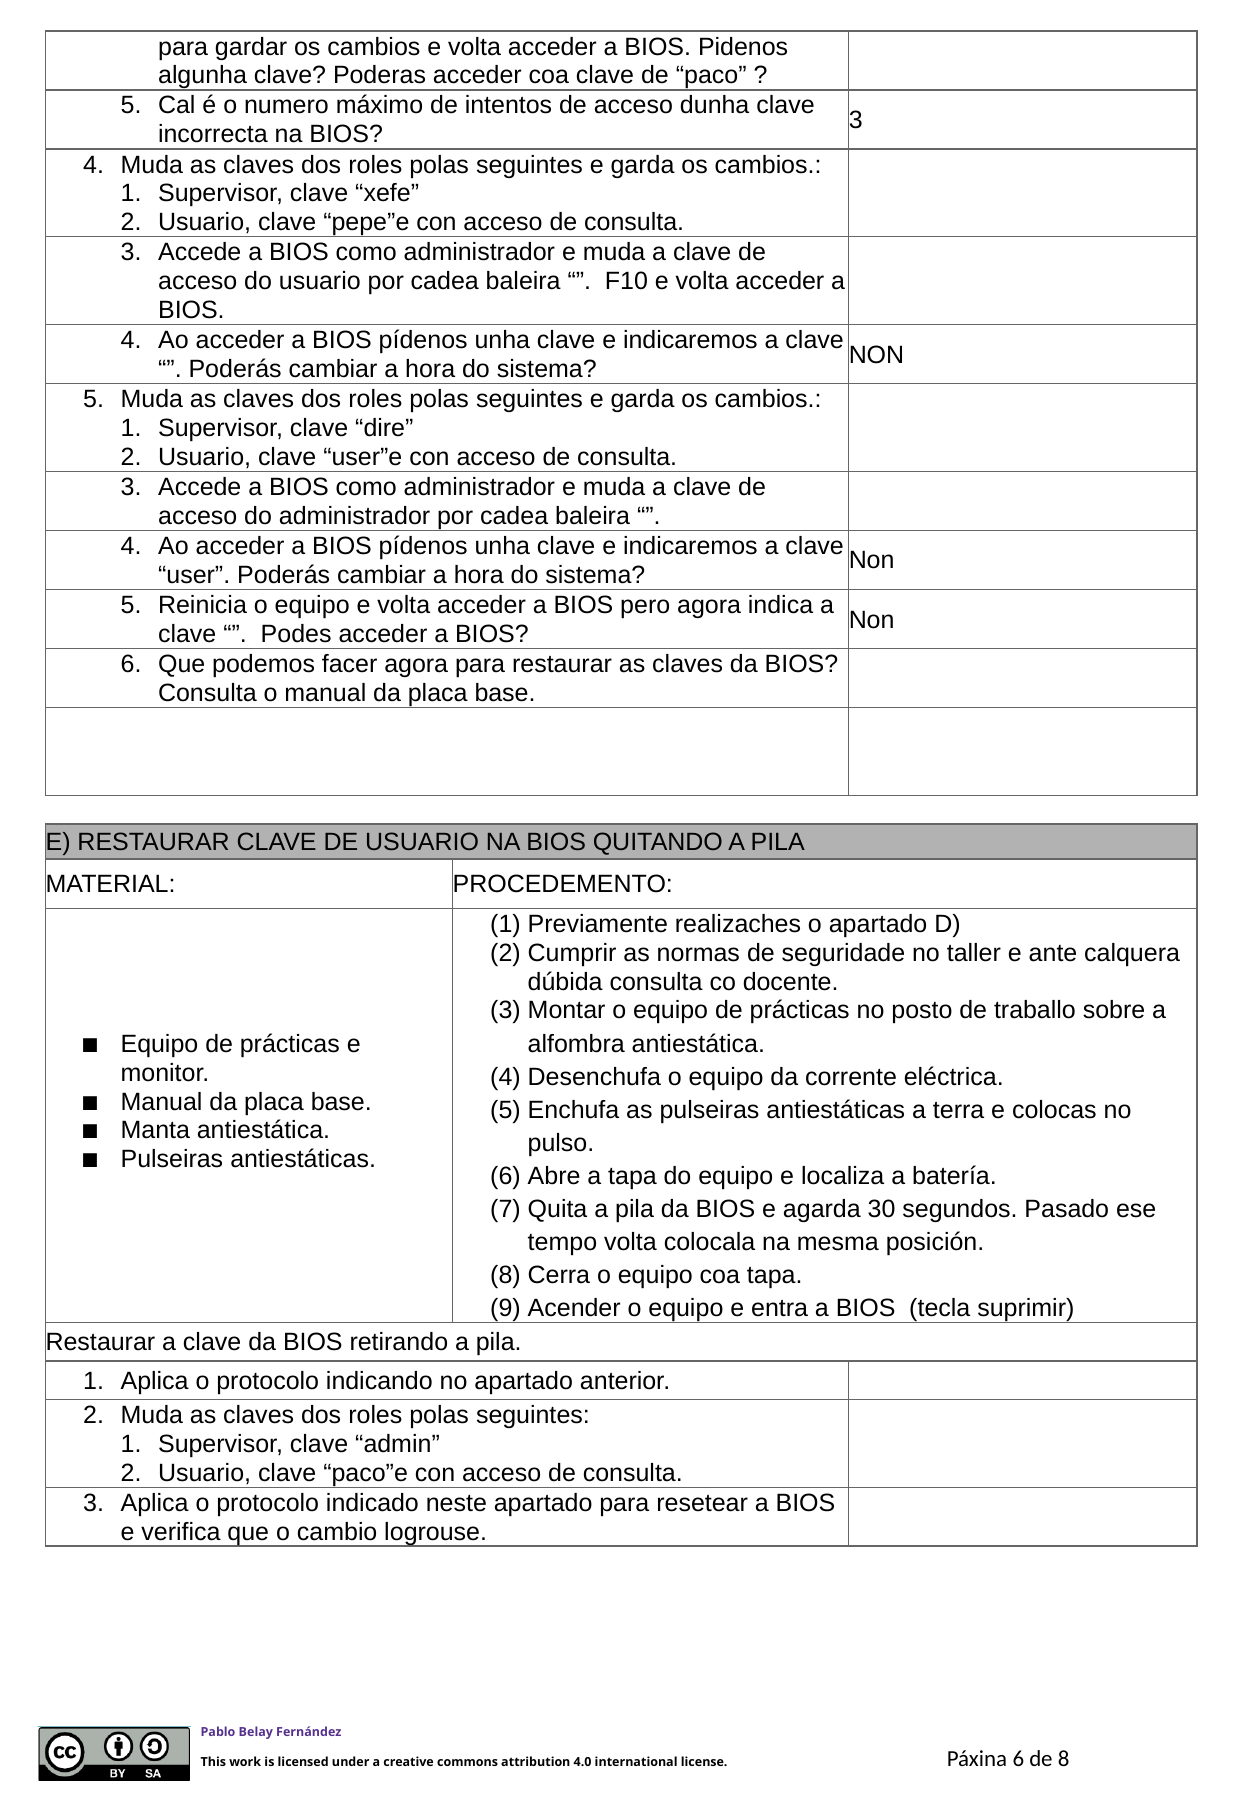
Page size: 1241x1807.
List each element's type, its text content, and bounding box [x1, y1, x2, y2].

table_cell [849, 708, 1196, 794]
table_cell Muda as claves dos roles polas seguintes e garda os cambios.: Supervisor, clave “xefe” Usuario, clave “pepe”e con acceso de consulta. [46, 150, 848, 236]
table_cell MATERIAL: [46, 860, 452, 908]
table_cell PROCEDEMENTO: [453, 860, 1196, 908]
table_cell Non [849, 531, 1196, 589]
table_cell Muda as claves dos roles polas seguintes e garda os cambios.: Supervisor, clave “dire” Usuario, clave “user”e con acceso de consulta. [46, 384, 848, 471]
table_header E) RESTAURAR CLAVE DE USUARIO NA BIOS QUITANDO A PILA [46, 825, 1196, 858]
picture [37, 1725, 191, 1783]
table_cell Non [849, 590, 1196, 648]
table_cell Equipo de prácticas e monitor. Manual da placa base. Manta antiestática. Pulseiras antiestáticas. [46, 909, 452, 1321]
table_cell [849, 649, 1196, 707]
table_cell Ao acceder a BIOS pídenos unha clave e indicaremos a clave “user”. Poderás cambiar a hora do sistema? [46, 531, 848, 589]
table_cell Reinicia o equipo e volta acceder a BIOS pero agora indica a clave “”. Podes acceder a BIOS? [46, 590, 848, 648]
table_cell [46, 708, 848, 794]
table_cell [849, 384, 1196, 471]
table_cell Que podemos facer agora para restaurar as claves da BIOS? Consulta o manual da placa base. [46, 649, 848, 707]
table_cell Accede a BIOS como administrador e muda a clave de acceso do administrador por cadea baleira “”. [46, 472, 848, 529]
table_cell [849, 1488, 1196, 1545]
table_cell [849, 472, 1196, 529]
table_cell Ao acceder a BIOS pídenos unha clave e indicaremos a clave “”. Poderás cambiar a hora do sistema? [46, 325, 848, 383]
table_cell Accede a BIOS como administrador e muda a clave de acceso do usuario por cadea baleira “”. F10 e volta acceder a BIOS. [46, 237, 848, 324]
table_cell NON [849, 325, 1196, 383]
table_cell [849, 32, 1196, 89]
table_cell [849, 1400, 1196, 1486]
table_cell para gardar os cambios e volta acceder a BIOS. Pidenos algunha clave? Poderas acceder coa clave de “paco” ? [46, 32, 848, 89]
table_cell 3 [849, 91, 1196, 148]
table_cell [849, 150, 1196, 236]
table_cell Restaurar a clave da BIOS retirando a pila. [46, 1323, 1196, 1360]
table_cell [849, 1362, 1196, 1398]
table_cell Cal é o numero máximo de intentos de acceso dunha clave incorrecta na BIOS? [46, 91, 848, 148]
table_cell Aplica o protocolo indicando no apartado anterior. [46, 1362, 848, 1398]
table_cell Aplica o protocolo indicado neste apartado para resetear a BIOS e verifica que o cambio logrouse. [46, 1488, 848, 1545]
table_cell Muda as claves dos roles polas seguintes: Supervisor, clave “admin” Usuario, clave “paco”e con acceso de consulta. [46, 1400, 848, 1486]
table_cell Previamente realizaches o apartado D) Cumprir as normas de seguridade no taller e ante calquera dúbida consulta co docente. Montar o equipo de prácticas no posto de traballo sobre a alfombra antiestática. Desenchufa o equipo da corrente eléctrica. Enchufa as pulseiras antiestáticas a terra e colocas no pulso. Abre a tapa do equipo e localiza a batería. Quita a pila da BIOS e agarda 30 segundos. Pasado ese tempo volta colocala na mesma posición. Cerra o equipo coa tapa. Acender o equipo e entra a BIOS (tecla suprimir) [453, 909, 1196, 1321]
table_cell [849, 237, 1196, 324]
